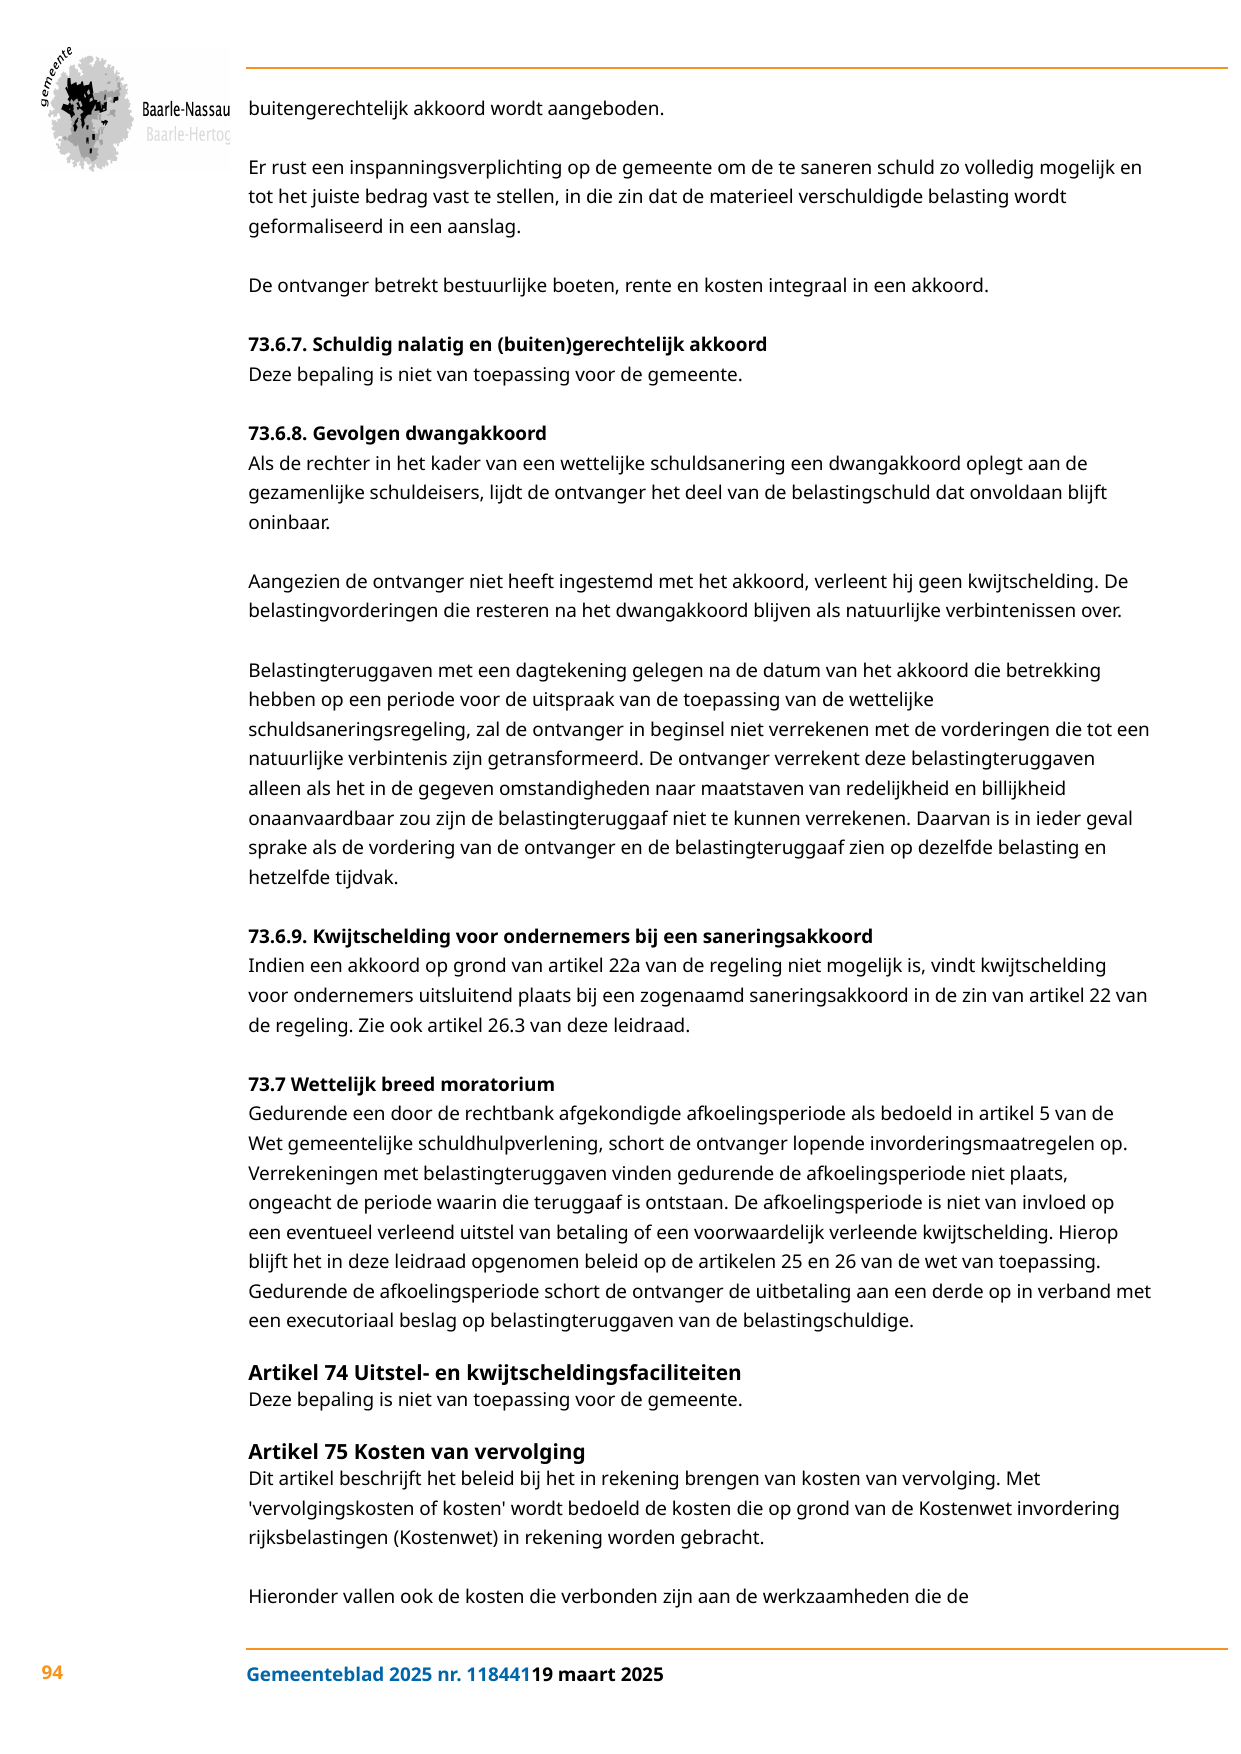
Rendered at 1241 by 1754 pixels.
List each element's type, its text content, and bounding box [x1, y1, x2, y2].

text Deze bepaling is niet van toepassing voor de gemeente. [248, 1387, 1152, 1412]
text De ontvanger betrekt bestuurlijke boeten, rente en kosten integraal in een akkoord. [248, 272, 1152, 298]
text Gedurende een door de rechtbank afgekondigde afkoelingsperiode als bedoeld in artikel 5 van de Wet gemeentelijke schuldhulpverlening, schort de ontvanger lopende invorderingsmaatregelen op. Verrekeningen met belastingteruggaven vinden gedurende de afkoelingsperiode niet plaats, ongeacht de periode waarin die teruggaaf is ontstaan. De afkoelingsperiode is niet van invloed op een eventueel verleend uitstel van betaling of een voorwaardelijk verleende kwijtschelding. Hierop blijft het in deze leidraad opgenomen beleid op de artikelen 25 en 26 van de wet van toepassing. Gedurende de afkoelingsperiode schort de ontvanger de uitbetaling aan een derde op in verband met een executoriaal beslag op belastingteruggaven van de belastingschuldige. [248, 1101, 1152, 1333]
text Belastingteruggaven met een dagtekening gelegen na de datum van het akkoord die betrekking hebben op een periode voor de uitspraak van de toepassing van de wettelijke schuldsaneringsregeling, zal de ontvanger in beginsel niet verrekenen met de vorderingen die tot een natuurlijke verbintenis zijn getransformeerd. De ontvanger verrekent deze belastingteruggaven alleen als het in de gegeven omstandigheden naar maatstaven van redelijkheid en billijkheid onaanvaardbaar zou zijn de belastingteruggaaf niet te kunnen verrekenen. Daarvan is in ieder geval sprake als de vordering van de ontvanger en de belastingteruggaaf zien op dezelfde belasting en hetzelfde tijdvak. [248, 657, 1152, 890]
text Indien een akkoord op grond van artikel 22a van de regeling niet mogelijk is, vindt kwijtschelding voor ondernemers uitsluitend plaats bij een zogenaamd saneringsakkoord in de zin van artikel 22 van de regeling. Zie ook artikel 26.3 van deze leidraad. [248, 953, 1152, 1038]
text Er rust een inspanningsverplichting op de gemeente om de te saneren schuld zo volledig mogelijk en tot het juiste bedrag vast te stellen, in die zin dat de materieel verschuldigde belasting wordt geformaliseerd in een aanslag. [248, 154, 1152, 239]
text Als de rechter in het kader van een wettelijke schuldsanering een dwangakkoord oplegt aan de gezamenlijke schuldeisers, lijdt de ontvanger het deel van de belastingschuld dat onvoldaan blijft oninbaar. [248, 450, 1152, 535]
text 73.7 Wettelijk breed moratorium [248, 1071, 1152, 1097]
text Aangezien de ontvanger niet heeft ingestemd met het akkoord, verleent hij geen kwijtschelding. De belastingvorderingen die resteren na het dwangakkoord blijven als natuurlijke verbintenissen over. [248, 568, 1152, 623]
text buitengerechtelijk akkoord wordt aangeboden. [248, 95, 1152, 121]
text Hieronder vallen ook de kosten die verbonden zijn aan de werkzaamheden die de [248, 1584, 1152, 1609]
text Dit artikel beschrijft het beleid bij het in rekening brengen van kosten van vervolging. Met 'vervolgingskosten of kosten' wordt bedoeld de kosten die op grond van de Kostenwet invordering rijksbelastingen (Kostenwet) in rekening worden gebracht. [248, 1465, 1152, 1550]
text 73.6.8. Gevolgen dwangakkoord [248, 420, 1152, 446]
text Deze bepaling is niet van toepassing voor de gemeente. [248, 361, 1152, 387]
text Artikel 75 Kosten van vervolging [248, 1437, 1152, 1465]
text Artikel 74 Uitstel- en kwijtscheldingsfaciliteiten [248, 1358, 1152, 1387]
text 73.6.7. Schuldig nalatig en (buiten)gerechtelijk akkoord [248, 331, 1152, 357]
picture [41, 47, 231, 172]
text 73.6.9. Kwijtschelding voor ondernemers bij een saneringsakkoord [248, 923, 1152, 949]
